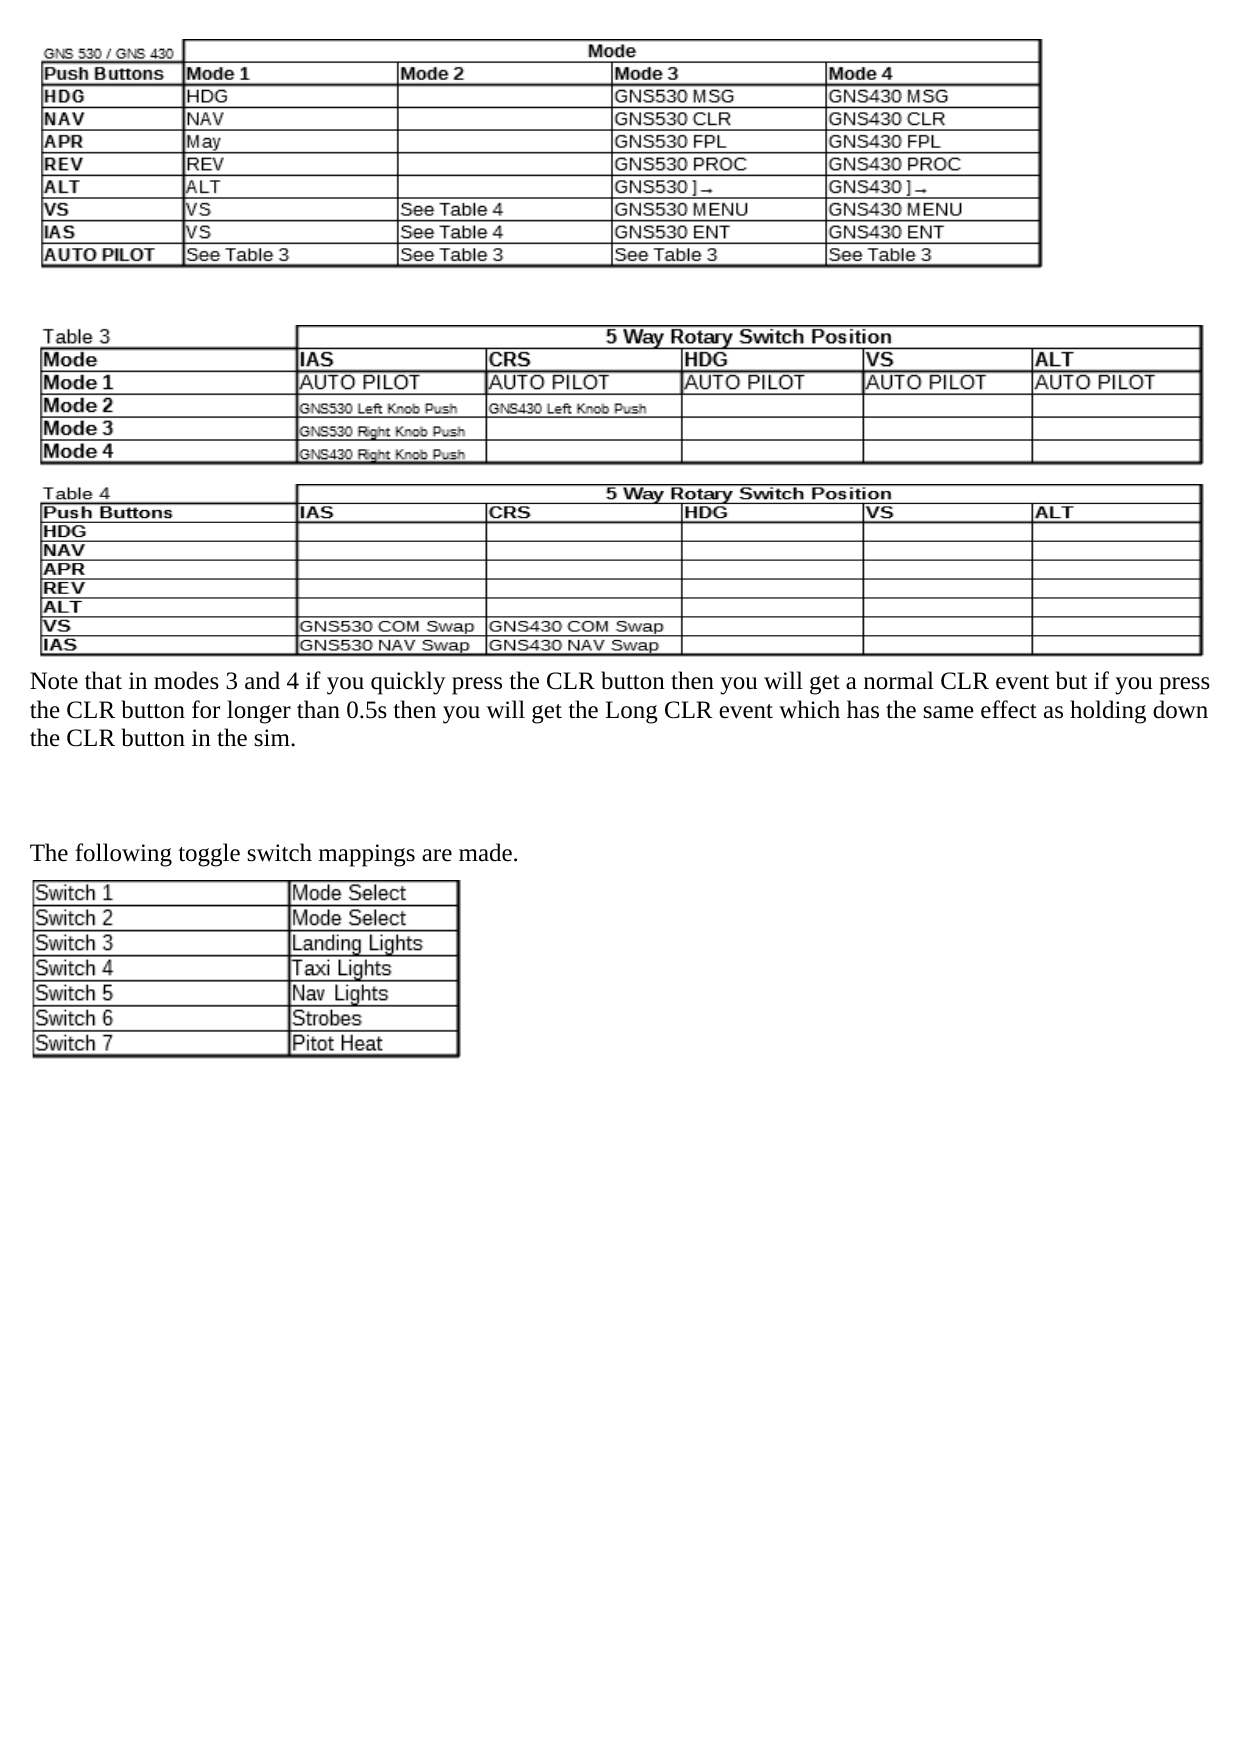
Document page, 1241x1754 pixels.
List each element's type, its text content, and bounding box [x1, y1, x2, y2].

picture [32, 880, 461, 1068]
picture [40, 484, 1207, 666]
text Note that in modes 3 and 4 if you quickly press the CLR button then you will get a normal CLR event but if you press the CLR button for longer than 0.5s then you will get the Long CLR event which has the same effect as holding down the CLR button in the sim. [29, 317, 1211, 752]
text The following toggle switch mappings are made. [29, 838, 1211, 867]
picture [41, 39, 1046, 281]
picture [40, 325, 1207, 471]
